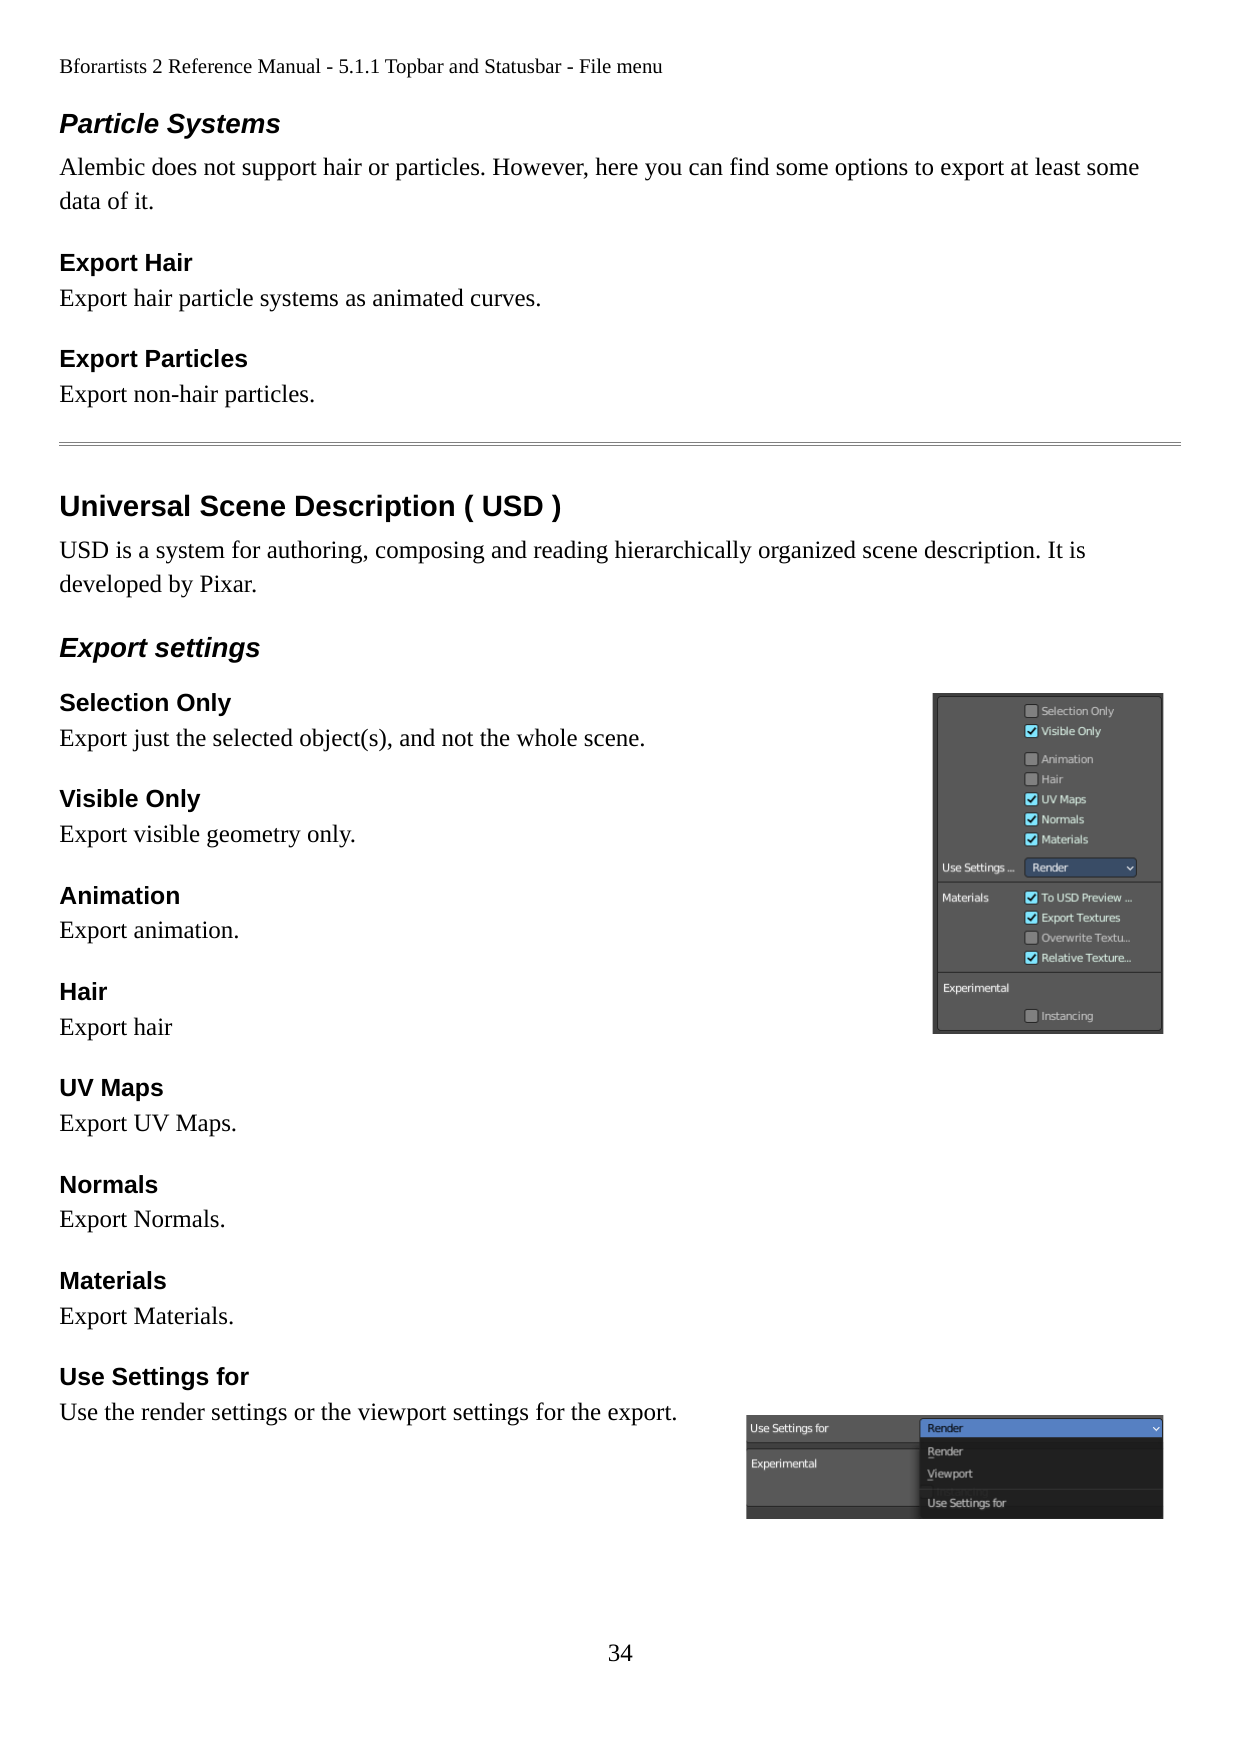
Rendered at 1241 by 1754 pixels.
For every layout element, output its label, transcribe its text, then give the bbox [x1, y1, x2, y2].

text Export just the selected object(s), and not the whole scene. [59, 723, 932, 752]
text Alembic does not support hair or particles. However, here you can find some options to export at least some data of it. [59, 152, 1181, 215]
text Use the render settings or the viewport settings for the export. [59, 1397, 1181, 1426]
text Export visible geometry only. [59, 819, 932, 848]
subtitle [1164, 784, 1181, 813]
subtitle [1164, 977, 1181, 1006]
text Export UV Maps. [59, 1108, 1181, 1137]
subtitle Visible Only [59, 784, 932, 813]
subtitle Selection Only [59, 688, 1181, 717]
subtitle Use Settings for [59, 1362, 1181, 1391]
picture [746, 1415, 1164, 1519]
text [1164, 916, 1181, 944]
text Export hair particle systems as animated curves. [59, 283, 1181, 311]
text Export non-hair particles. [59, 379, 1181, 408]
text Export animation. [59, 916, 932, 944]
subtitle Particle Systems [59, 107, 1181, 139]
subtitle Hair [59, 977, 932, 1006]
text Export Materials. [59, 1301, 1181, 1330]
text USD is a system for authoring, composing and reading hierarchically organized scene description. It is developed by Pixar. [59, 535, 1181, 598]
subtitle Normals [59, 1170, 1181, 1198]
subtitle Export settings [59, 631, 1181, 663]
text Export hair [59, 1012, 1181, 1041]
subtitle Export Hair [59, 248, 1181, 276]
subtitle Animation [59, 881, 932, 909]
subtitle Materials [59, 1266, 1181, 1295]
picture [932, 693, 1164, 1034]
text Export Normals. [59, 1204, 1181, 1233]
subtitle UV Maps [59, 1073, 1181, 1102]
subtitle [1164, 881, 1181, 909]
subtitle Universal Scene Description ( USD ) [59, 489, 1181, 523]
subtitle Export Particles [59, 344, 1181, 373]
